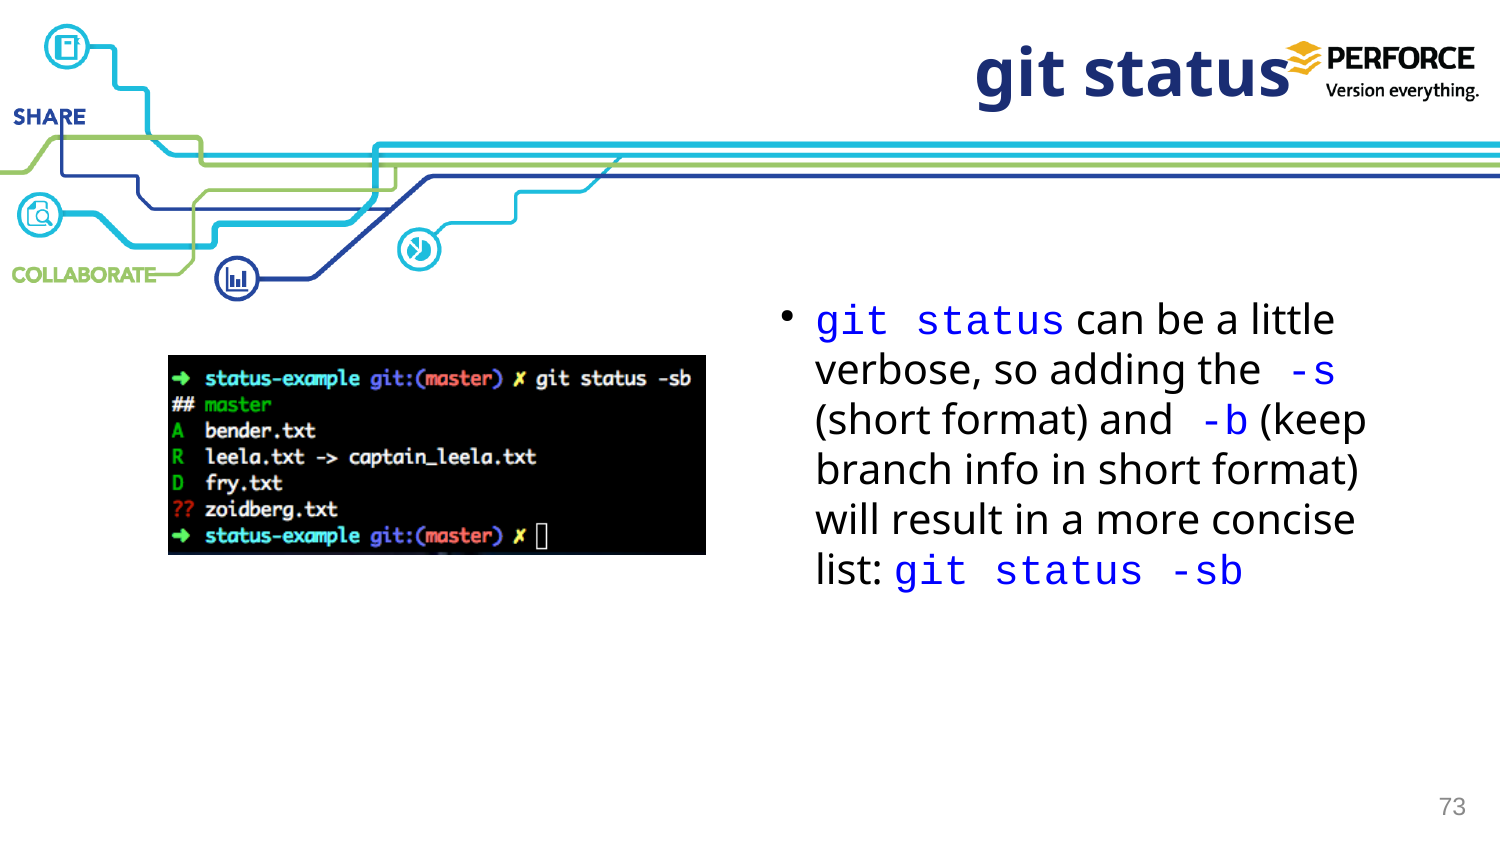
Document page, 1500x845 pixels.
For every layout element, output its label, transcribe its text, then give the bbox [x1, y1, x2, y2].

picture [0, 0, 1500, 845]
title git status [960, 0, 1336, 158]
text_box [1131, 782, 1482, 828]
text_box git status can be a little verbose, so adding the -s (short format) and -b (keep branch info in short format) will result in a more concise list: git status -sb [765, 285, 1411, 796]
